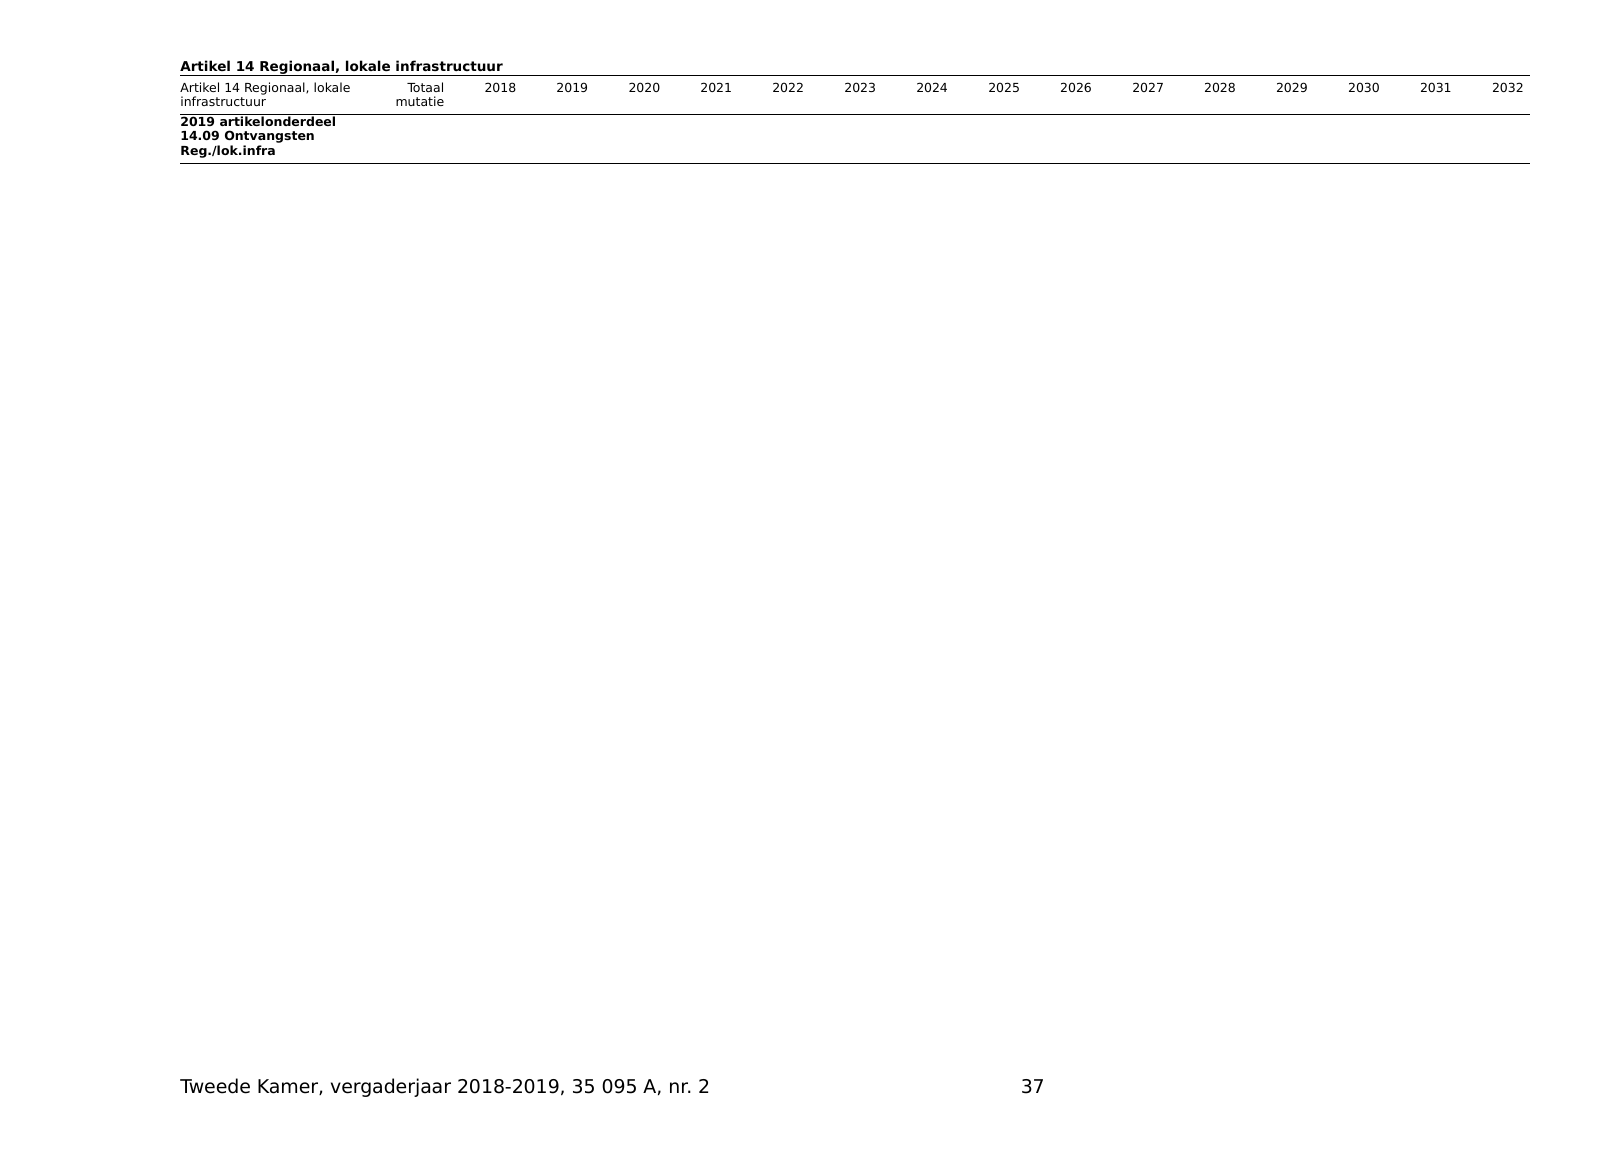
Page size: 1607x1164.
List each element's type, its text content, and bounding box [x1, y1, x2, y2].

table_cell [450, 115, 522, 163]
table_cell [1385, 115, 1457, 163]
table_cell [1241, 115, 1313, 163]
table_cell [954, 115, 1026, 163]
table_cell 2027 [1098, 76, 1169, 114]
table_cell [738, 115, 810, 163]
table_cell 2031 [1385, 76, 1457, 114]
table_cell 2028 [1170, 76, 1241, 114]
table_cell [364, 115, 450, 163]
table_cell 2029 [1241, 76, 1313, 114]
table_cell [1098, 115, 1169, 163]
table_cell 2032 [1458, 76, 1529, 114]
table_cell [1314, 115, 1385, 163]
table_cell [1170, 115, 1241, 163]
table_cell [882, 115, 954, 163]
table_cell Artikel 14 Regionaal, lokale infrastructuur [180, 76, 363, 114]
table_cell 2019 [522, 76, 594, 114]
table_cell 2030 [1314, 76, 1385, 114]
table_cell [810, 115, 882, 163]
table_cell 2026 [1026, 76, 1098, 114]
table_cell 2025 [954, 76, 1026, 114]
table_cell [666, 115, 738, 163]
table_cell 2020 [594, 76, 666, 114]
table_header Artikel 14 Regionaal, lokale infrastructuur [180, 59, 1529, 75]
table_cell Totaal mutatie [364, 76, 450, 114]
table_cell 2023 [810, 76, 882, 114]
table_cell [594, 115, 666, 163]
table_cell 2022 [738, 76, 810, 114]
table_cell 2024 [882, 76, 954, 114]
table_cell [1026, 115, 1098, 163]
table_cell 2018 [450, 76, 522, 114]
table_cell [522, 115, 594, 163]
table_cell 2019 artikelonderdeel 14.09 Ontvangsten Reg./lok.infra [180, 115, 363, 163]
table_cell 2021 [666, 76, 738, 114]
table_cell [1458, 115, 1529, 163]
